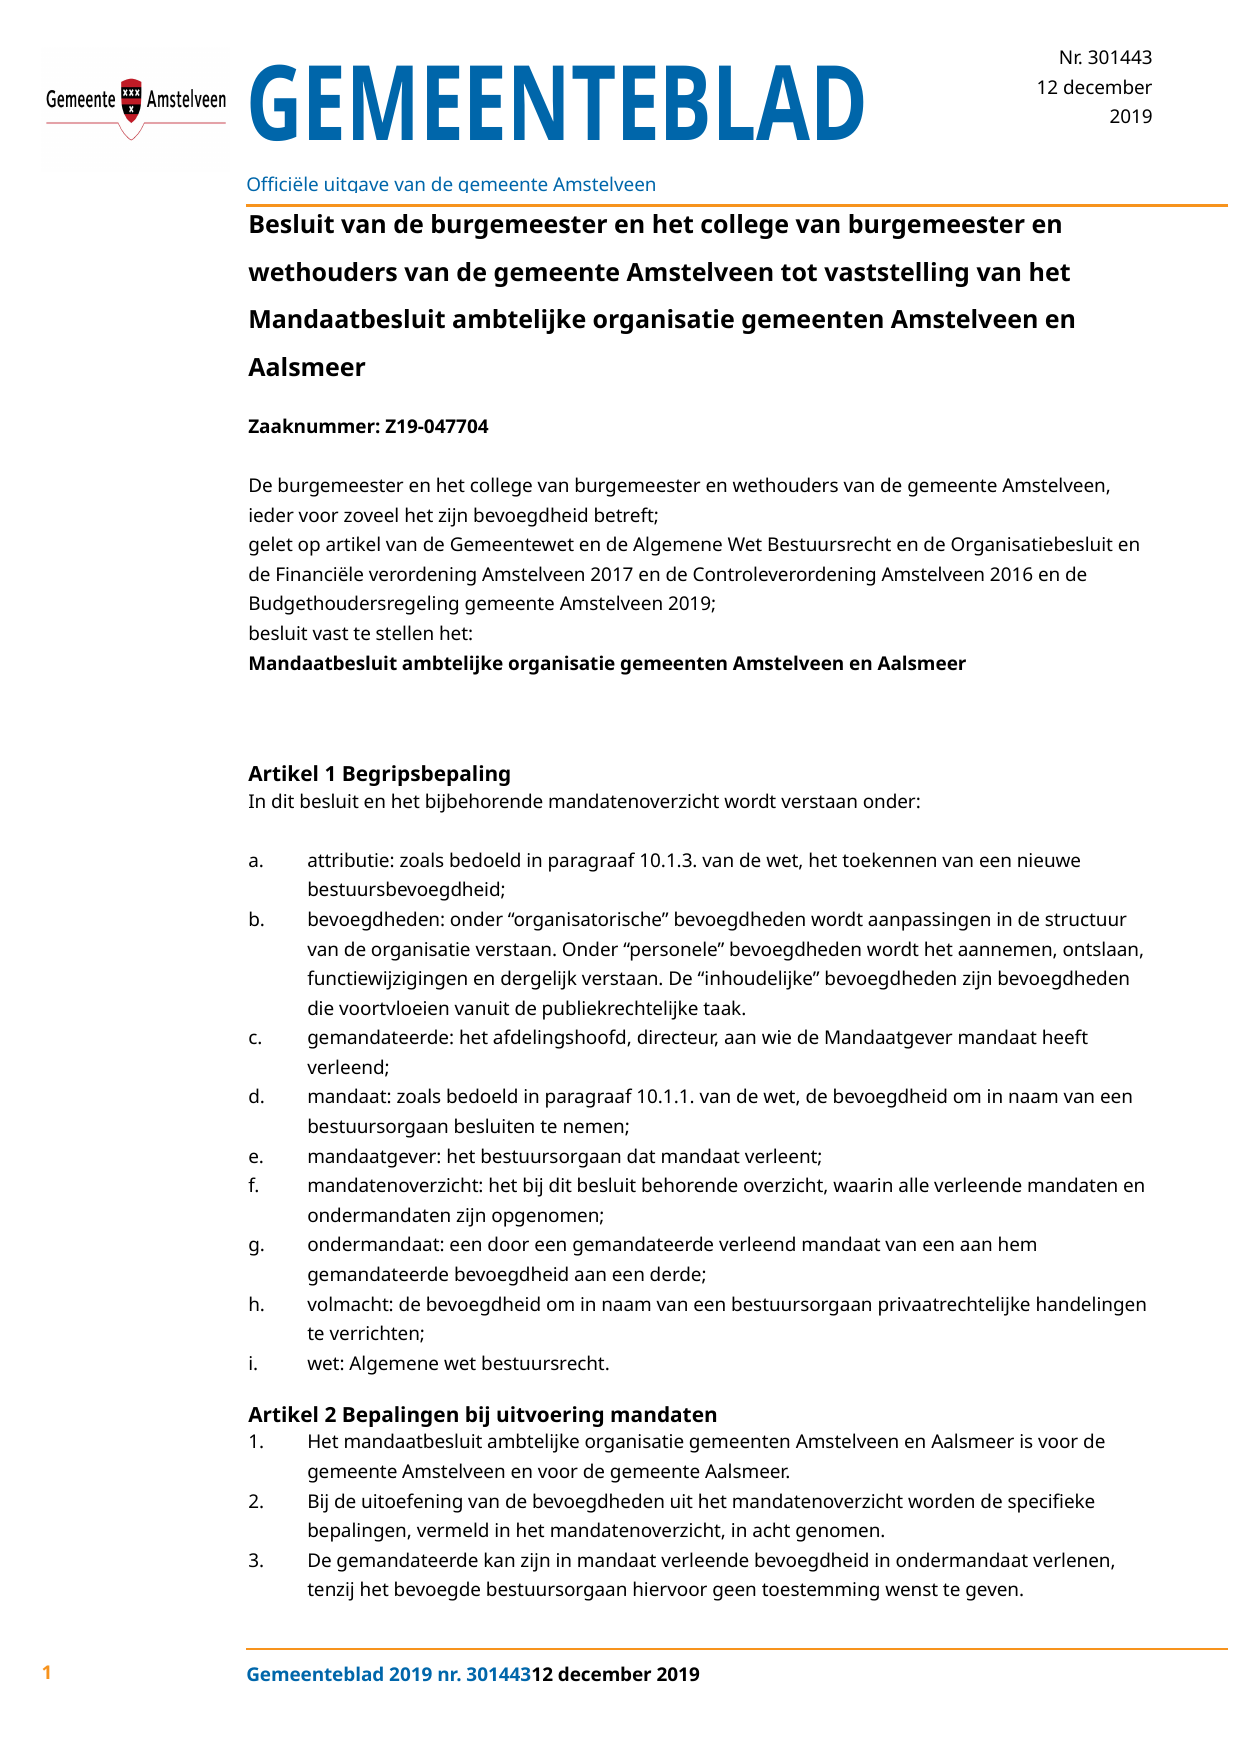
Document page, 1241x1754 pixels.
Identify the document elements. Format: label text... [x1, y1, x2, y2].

list attributie: zoals bedoeld in paragraaf 10.1.3. van de wet, het toekennen van een nieuwe bestuursbevoegdheid; [248, 847, 1152, 902]
text gelet op artikel van de Gemeentewet en de Algemene Wet Bestuursrecht en de Organisatiebesluit en de Financiële verordening Amstelveen 2017 en de Controleverordening Amstelveen 2016 en de Budgethoudersregeling gemeente Amstelveen 2019; [248, 531, 1152, 616]
text Zaaknummer: Z19-047704 [248, 413, 1152, 439]
list mandatenoverzicht: het bij dit besluit behorende overzicht, waarin alle verleende mandaten en ondermandaten zijn opgenomen; [248, 1172, 1152, 1228]
picture [41, 47, 231, 172]
list wet: Algemene wet bestuursrecht. [248, 1350, 1152, 1376]
list mandaatgever: het bestuursorgaan dat mandaat verleent; [248, 1143, 1152, 1168]
text besluit vast te stellen het: [248, 620, 1152, 646]
list volmacht: de bevoegdheid om in naam van een bestuursorgaan privaatrechtelijke handelingen te verrichten; [248, 1291, 1152, 1346]
list mandaat: zoals bedoeld in paragraaf 10.1.1. van de wet, de bevoegdheid om in naam van een bestuursorgaan besluiten te nemen; [248, 1084, 1152, 1139]
text In dit besluit en het bijbehorende mandatenoverzicht wordt verstaan onder: [248, 788, 1152, 813]
list Het mandaatbesluit ambtelijke organisatie gemeenten Amstelveen en Aalsmeer is voor de gemeente Amstelveen en voor de gemeente Aalsmeer. [248, 1429, 1152, 1484]
list gemandateerde: het afdelingshoofd, directeur, aan wie de Mandaatgever mandaat heeft verleend; [248, 1024, 1152, 1080]
text Artikel 2 Bepalingen bij uitvoering mandaten [248, 1400, 1152, 1429]
list bevoegdheden: onder “organisatorische” bevoegdheden wordt aanpassingen in de structuur van de organisatie verstaan. Onder “personele” bevoegdheden wordt het aannemen, ontslaan, functiewijzigingen en dergelijk verstaan. De “inhoudelijke” bevoegdheden zijn bevoegdheden die voortvloeien vanuit de publiekrechtelijke taak. [248, 906, 1152, 1021]
text Mandaatbesluit ambtelijke organisatie gemeenten Amstelveen en Aalsmeer [248, 650, 1152, 676]
list ondermandaat: een door een gemandateerde verleend mandaat van een aan hem gemandateerde bevoegdheid aan een derde; [248, 1232, 1152, 1287]
text De burgemeester en het college van burgemeester en wethouders van de gemeente Amstelveen, ieder voor zoveel het zijn bevoegdheid betreft; [248, 472, 1152, 528]
list Bij de uitoefening van de bevoegdheden uit het mandatenoverzicht worden de specifieke bepalingen, vermeld in het mandatenoverzicht, in acht genomen. [248, 1488, 1152, 1543]
list De gemandateerde kan zijn in mandaat verleende bevoegdheid in ondermandaat verlenen, tenzij het bevoegde bestuursorgaan hiervoor geen toestemming wenst te geven. [248, 1547, 1152, 1602]
text Artikel 1 Begripsbepaling [248, 759, 1152, 788]
text Besluit van de burgemeester en het college van burgemeester en wethouders van de gemeente Amstelveen tot vaststelling van het Mandaatbesluit ambtelijke organisatie gemeenten Amstelveen en Aalsmeer [248, 207, 1152, 384]
